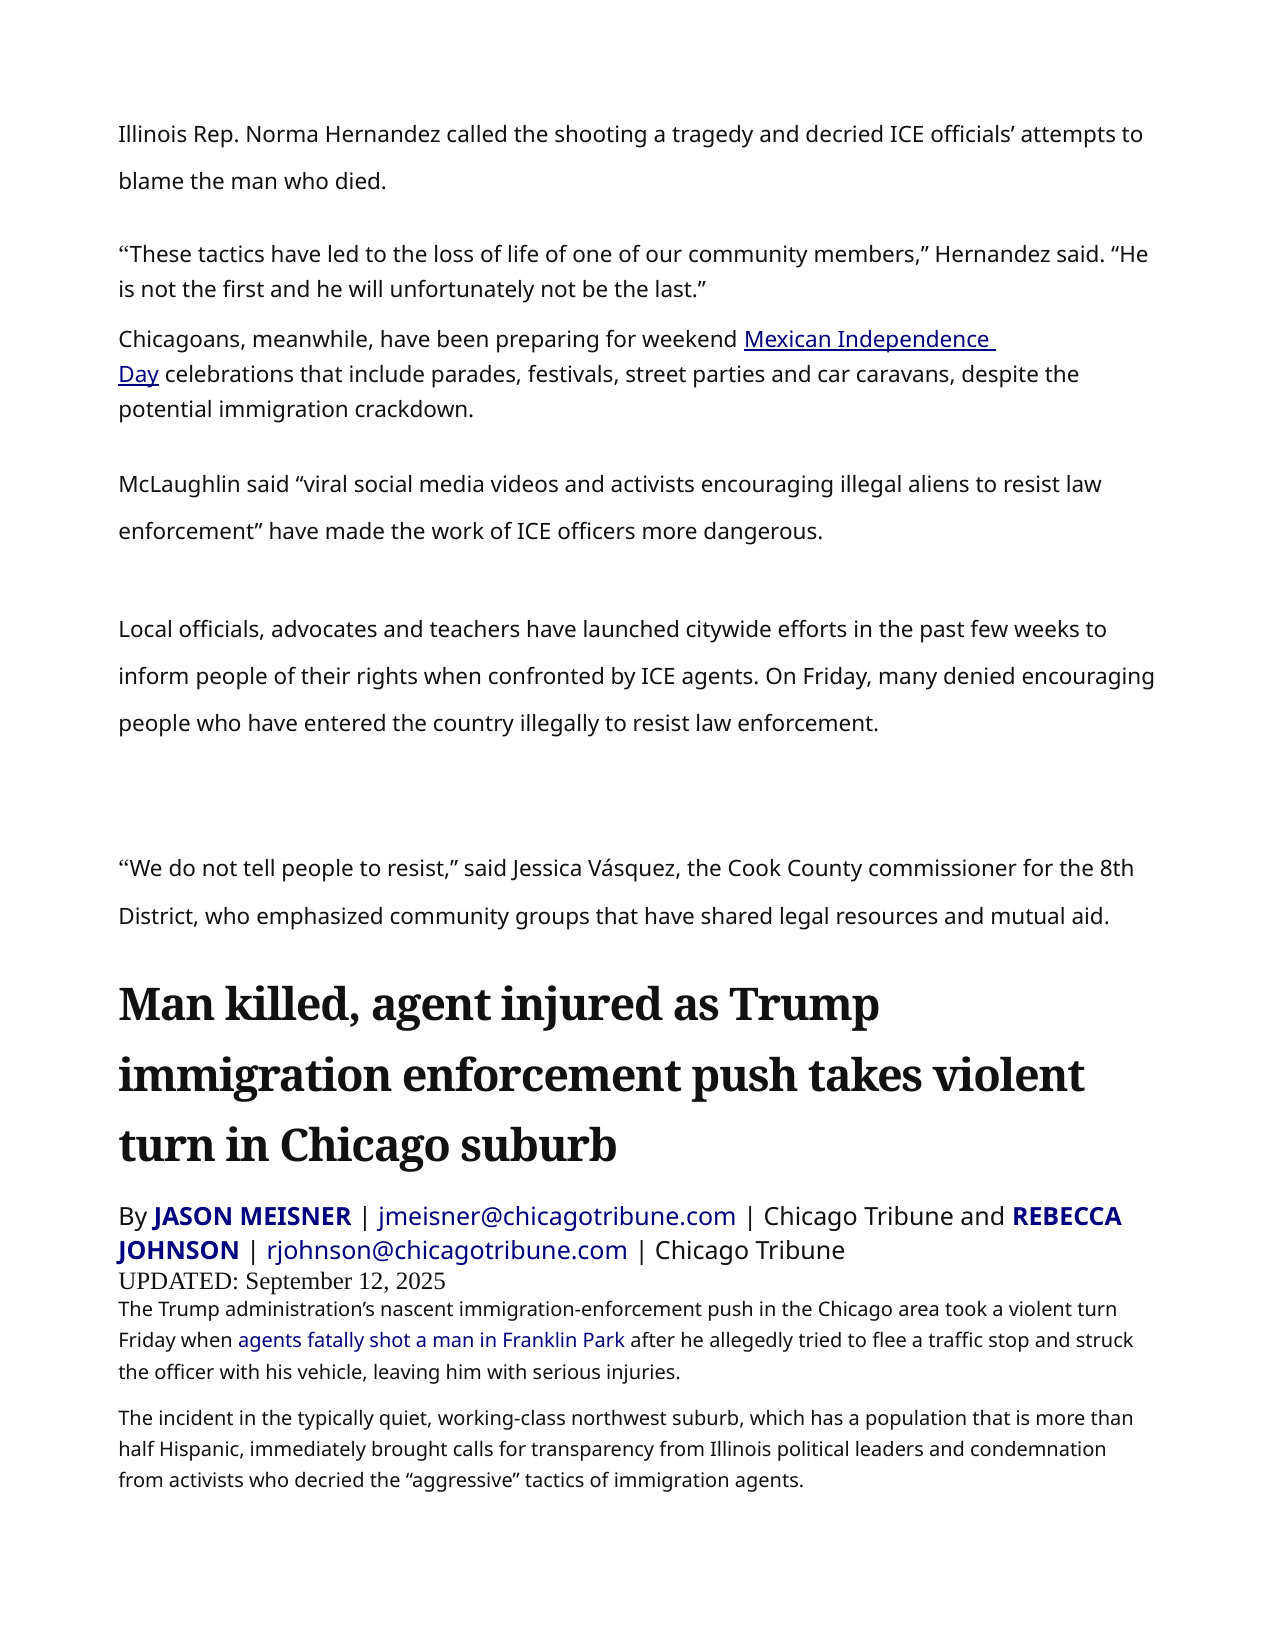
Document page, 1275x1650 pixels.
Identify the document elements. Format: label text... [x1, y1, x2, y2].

text McLaughlin said “viral social media videos and activists encouraging illegal aliens to resist law enforcement” have made the work of ICE officers more dangerous. [118, 468, 1157, 546]
text The incident in the typically quiet, working-class northwest suburb, which has a population that is more than half Hispanic, immediately brought calls for transparency from Illinois political leaders and condemnation from activists who decried the “aggressive” tactics of immigration agents. [118, 1404, 1157, 1494]
text “These tactics have led to the loss of life of one of our community members,” Hernandez said. “He is not the first and he will unfortunately not be the last.” [118, 238, 1157, 304]
text Man killed, agent injured as Trump immigration enforcement push takes violent turn in Chicago suburb [118, 972, 1157, 1174]
text “We do not tell people to resist,” said Jessica Vásquez, the Cook County commissioner for the 8th District, who emphasized community groups that have shared legal resources and mutual aid. [118, 853, 1157, 931]
text Illinois Rep. Norma Hernandez called the shooting a tragedy and decried ICE officials’ attempts to blame the man who died. [118, 118, 1157, 196]
text UPDATED: September 12, 2025 [118, 1266, 1157, 1295]
text Chicagoans, meanwhile, have been preparing for weekend Mexican Independence Day celebrations that include parades, festivals, street parties and car caravans, despite the potential immigration crackdown. [118, 323, 1157, 424]
text By Jason Meisner | jmeisner@chicagotribune.com | Chicago Tribune and Rebecca Johnson | rjohnson@chicagotribune.com | Chicago Tribune [118, 1198, 1157, 1266]
text The Trump administration’s nascent immigration-enforcement push in the Chicago area took a violent turn Friday when agents fatally shot a man in Franklin Park after he allegedly tried to flee a traffic stop and struck the officer with his vehicle, leaving him with serious injuries. [118, 1295, 1157, 1385]
text Local officials, advocates and teachers have launched citywide efforts in the past few weeks to inform people of their rights when confronted by ICE agents. On Friday, many denied encouraging people who have entered the country illegally to resist law enforcement. [118, 613, 1157, 738]
